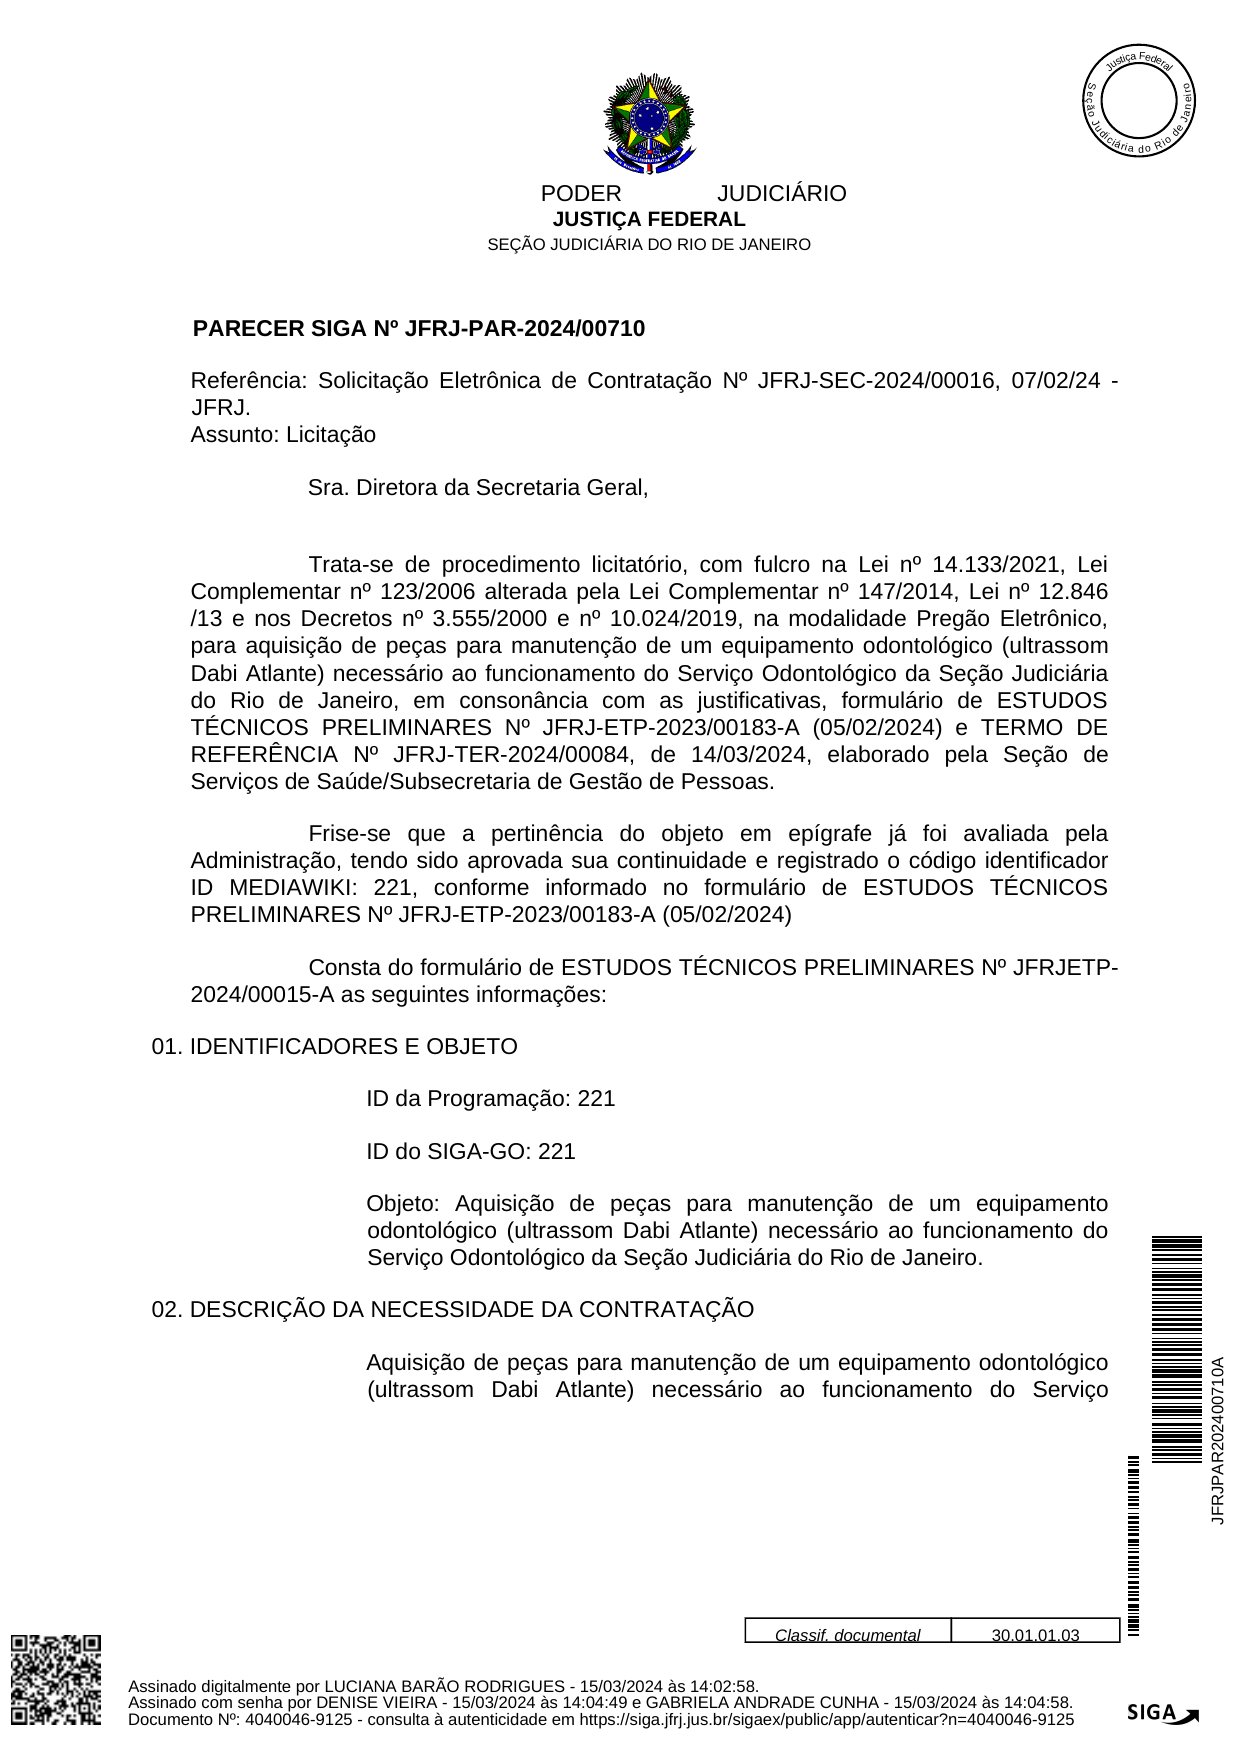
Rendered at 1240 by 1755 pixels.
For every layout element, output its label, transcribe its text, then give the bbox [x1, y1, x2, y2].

text ID do SIGA-GO: 221 [366, 1138, 1120, 1164]
text Referência: Solicitação Eletrônica de Contratação Nº JFRJ-SEC-2024/00016, 07/02/24 - JFRJ. [190, 367, 1120, 421]
text PODER JUDICIÁRIO JUSTIÇA FEDERAL [541, 180, 847, 231]
list DESCRIÇÃO DA NECESSIDADE DA CONTRATAÇÃO [151, 1296, 1120, 1323]
text Objeto: Aquisição de peças para manutenção de um equipamento odontológico (ultrassom Dabi Atlante) necessário ao funcionamento do Serviço Odontológico da Seção Judiciária do Rio de Janeiro. [366, 1190, 1109, 1270]
text PARECER SIGA Nº JFRJ-PAR-2024/00710 [193, 315, 1122, 341]
text Sra. Diretora da Secretaria Geral, [308, 474, 1120, 500]
subtitle SEÇÃO JUDICIÁRIA DO RIO DE JANEIRO [189, 235, 1109, 254]
text Frise-se que a pertinência do objeto em epígrafe já foi avaliada pela Administração, tendo sido aprovada sua continuidade e registrado o código identificador ID MEDIAWIKI: 221, conforme informado no formulário de ESTUDOS TÉCNICOS PRELIMINARES Nº JFRJ-ETP-2023/00183-A (05/02/2024) [190, 820, 1109, 928]
text Trata-se de procedimento licitatório, com fulcro na Lei nº 14.133/2021, Lei Complementar nº 123/2006 alterada pela Lei Complementar nº 147/2014, Lei nº 12.846 /13 e nos Decretos nº 3.555/2000 e nº 10.024/2019, na modalidade Pregão Eletrônico, para aquisição de peças para manutenção de um equipamento odontológico (ultrassom Dabi Atlante) necessário ao funcionamento do Serviço Odontológico da Seção Judiciária do Rio de Janeiro, em consonância com as justificativas, formulário de ESTUDOS TÉCNICOS PRELIMINARES Nº JFRJ-ETP-2023/00183-A (05/02/2024) e TERMO DE REFERÊNCIA Nº JFRJ-TER-2024/00084, de 14/03/2024, elaborado pela Seção de Serviços de Saúde/Subsecretaria de Gestão de Pessoas. [190, 551, 1109, 794]
text Assunto: Licitação [190, 421, 1120, 448]
text Aquisição de peças para manutenção de um equipamento odontológico (ultrassom Dabi Atlante) necessário ao funcionamento do Serviço [366, 1349, 1109, 1402]
text Consta do formulário de ESTUDOS TÉCNICOS PRELIMINARES Nº JFRJETP-2024/00015-A as seguintes informações: [190, 954, 1120, 1007]
list IDENTIFICADORES E OBJETO [151, 1033, 1120, 1059]
text ID da Programação: 221 [366, 1085, 1120, 1112]
